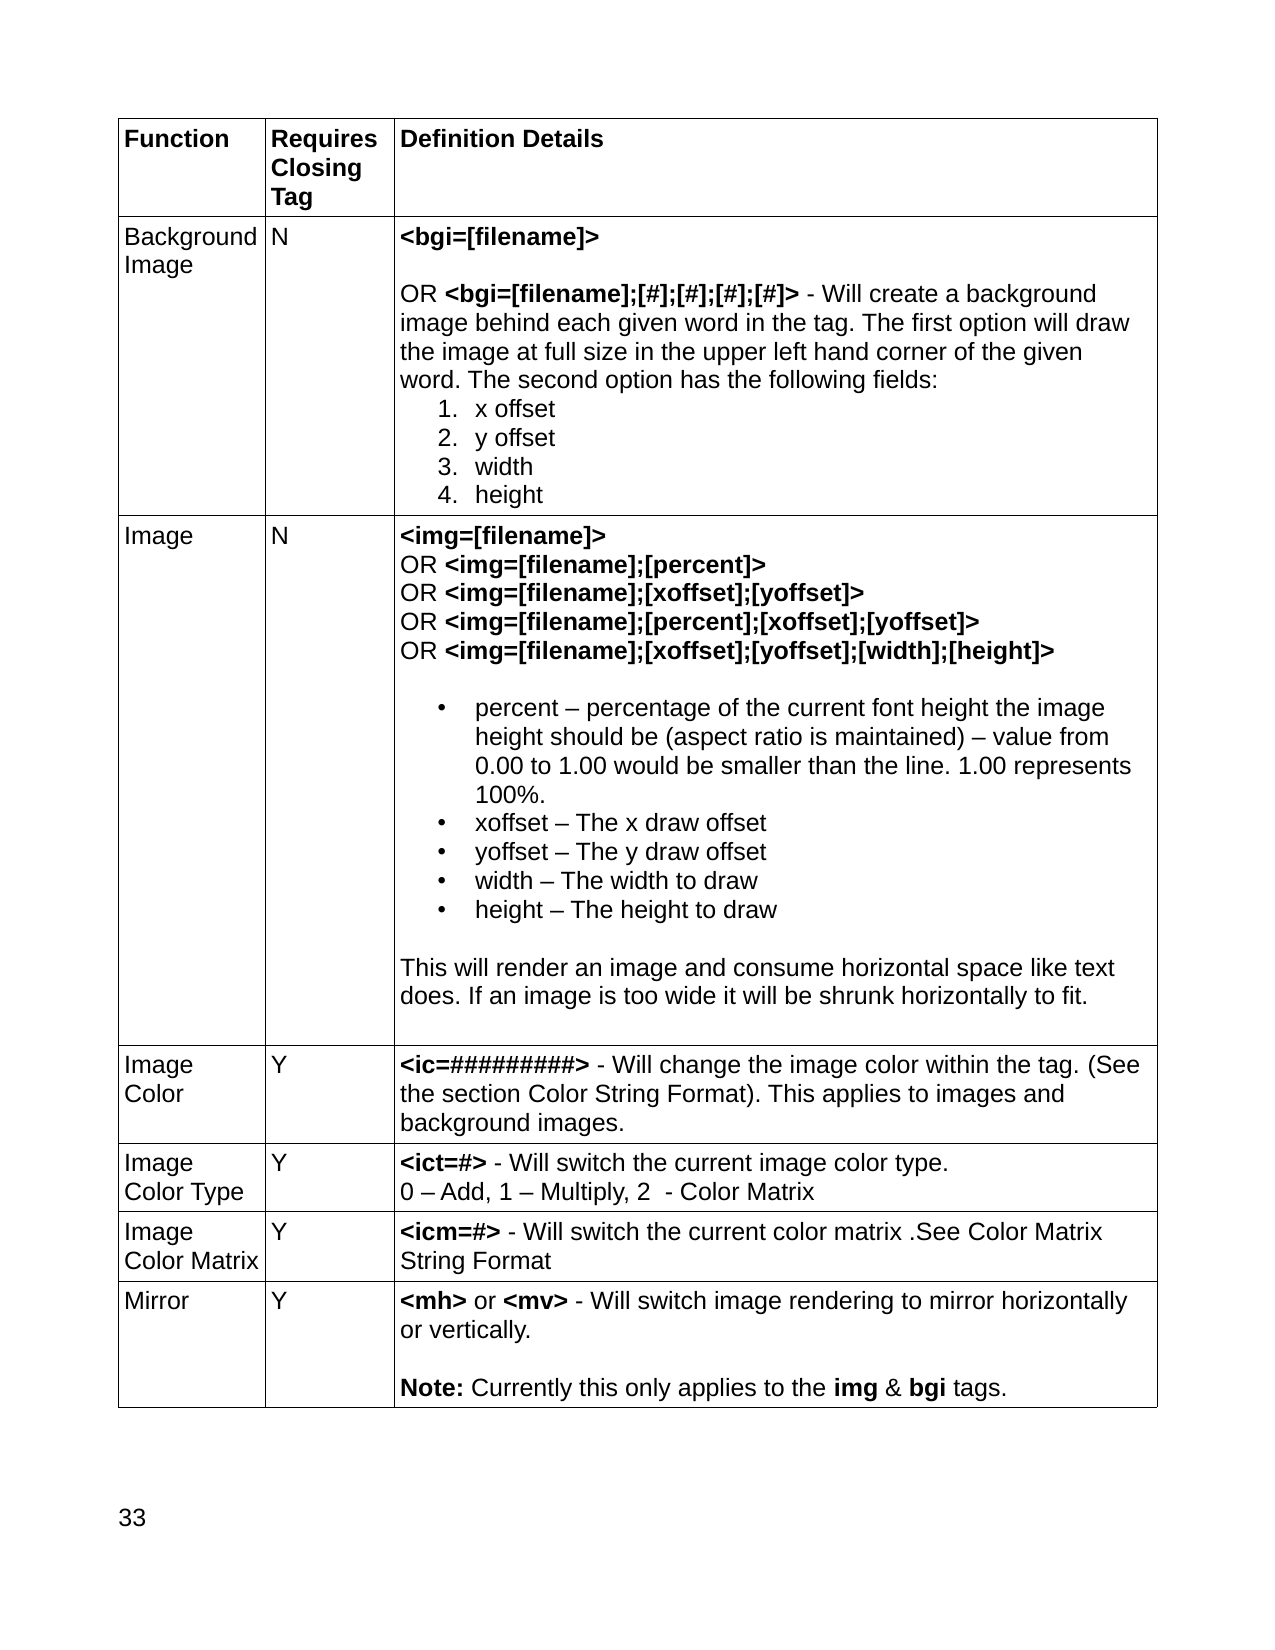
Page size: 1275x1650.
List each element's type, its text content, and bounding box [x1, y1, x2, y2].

table_cell Y [266, 1144, 394, 1211]
table_header Definition Details [395, 119, 1157, 216]
table_cell Image Color Type [119, 1144, 265, 1211]
table_cell Image [119, 516, 265, 1044]
table_cell Background Image [119, 217, 265, 515]
table_cell Y [266, 1046, 394, 1142]
table_cell <mh> or <mv> - Will switch image rendering to mirror horizontally or vertically. Note: Currently this only applies to the img & bgi tags. [395, 1282, 1157, 1407]
table_header Function [119, 119, 265, 216]
table_cell N [266, 516, 394, 1044]
table_cell <ict=#> - Will switch the current image color type. 0 – Add, 1 – Multiply, 2 - Color Matrix [395, 1144, 1157, 1211]
table_cell <ic=#########> - Will change the image color within the tag. (See the section Color String Format). This applies to images and background images. [395, 1046, 1157, 1142]
table_cell Y [266, 1212, 394, 1281]
table_cell Image Color [119, 1046, 265, 1142]
table_header Requires Closing Tag [266, 119, 394, 216]
table_cell Image Color Matrix [119, 1212, 265, 1281]
table_cell <bgi=[filename]> OR <bgi=[filename];[#];[#];[#];[#]> - Will create a background image behind each given word in the tag. The first option will draw the image at full size in the upper left hand corner of the given word. The second option has the following fields: x offset y offset width height [395, 217, 1157, 515]
table_cell <img=[filename]> OR <img=[filename];[percent]> OR <img=[filename];[xoffset];[yoffset]> OR <img=[filename];[percent];[xoffset];[yoffset]> OR <img=[filename];[xoffset];[yoffset];[width];[height]> percent – percentage of the current font height the image height should be (aspect ratio is maintained) – value from 0.00 to 1.00 would be smaller than the line. 1.00 represents 100%. xoffset – The x draw offset yoffset – The y draw offset width – The width to draw height – The height to draw This will render an image and consume horizontal space like text does. If an image is too wide it will be shrunk horizontally to fit. [395, 516, 1157, 1044]
table_cell <icm=#> - Will switch the current color matrix .See Color Matrix String Format [395, 1212, 1157, 1281]
table_cell N [266, 217, 394, 515]
table_cell Mirror [119, 1282, 265, 1407]
table_cell Y [266, 1282, 394, 1407]
